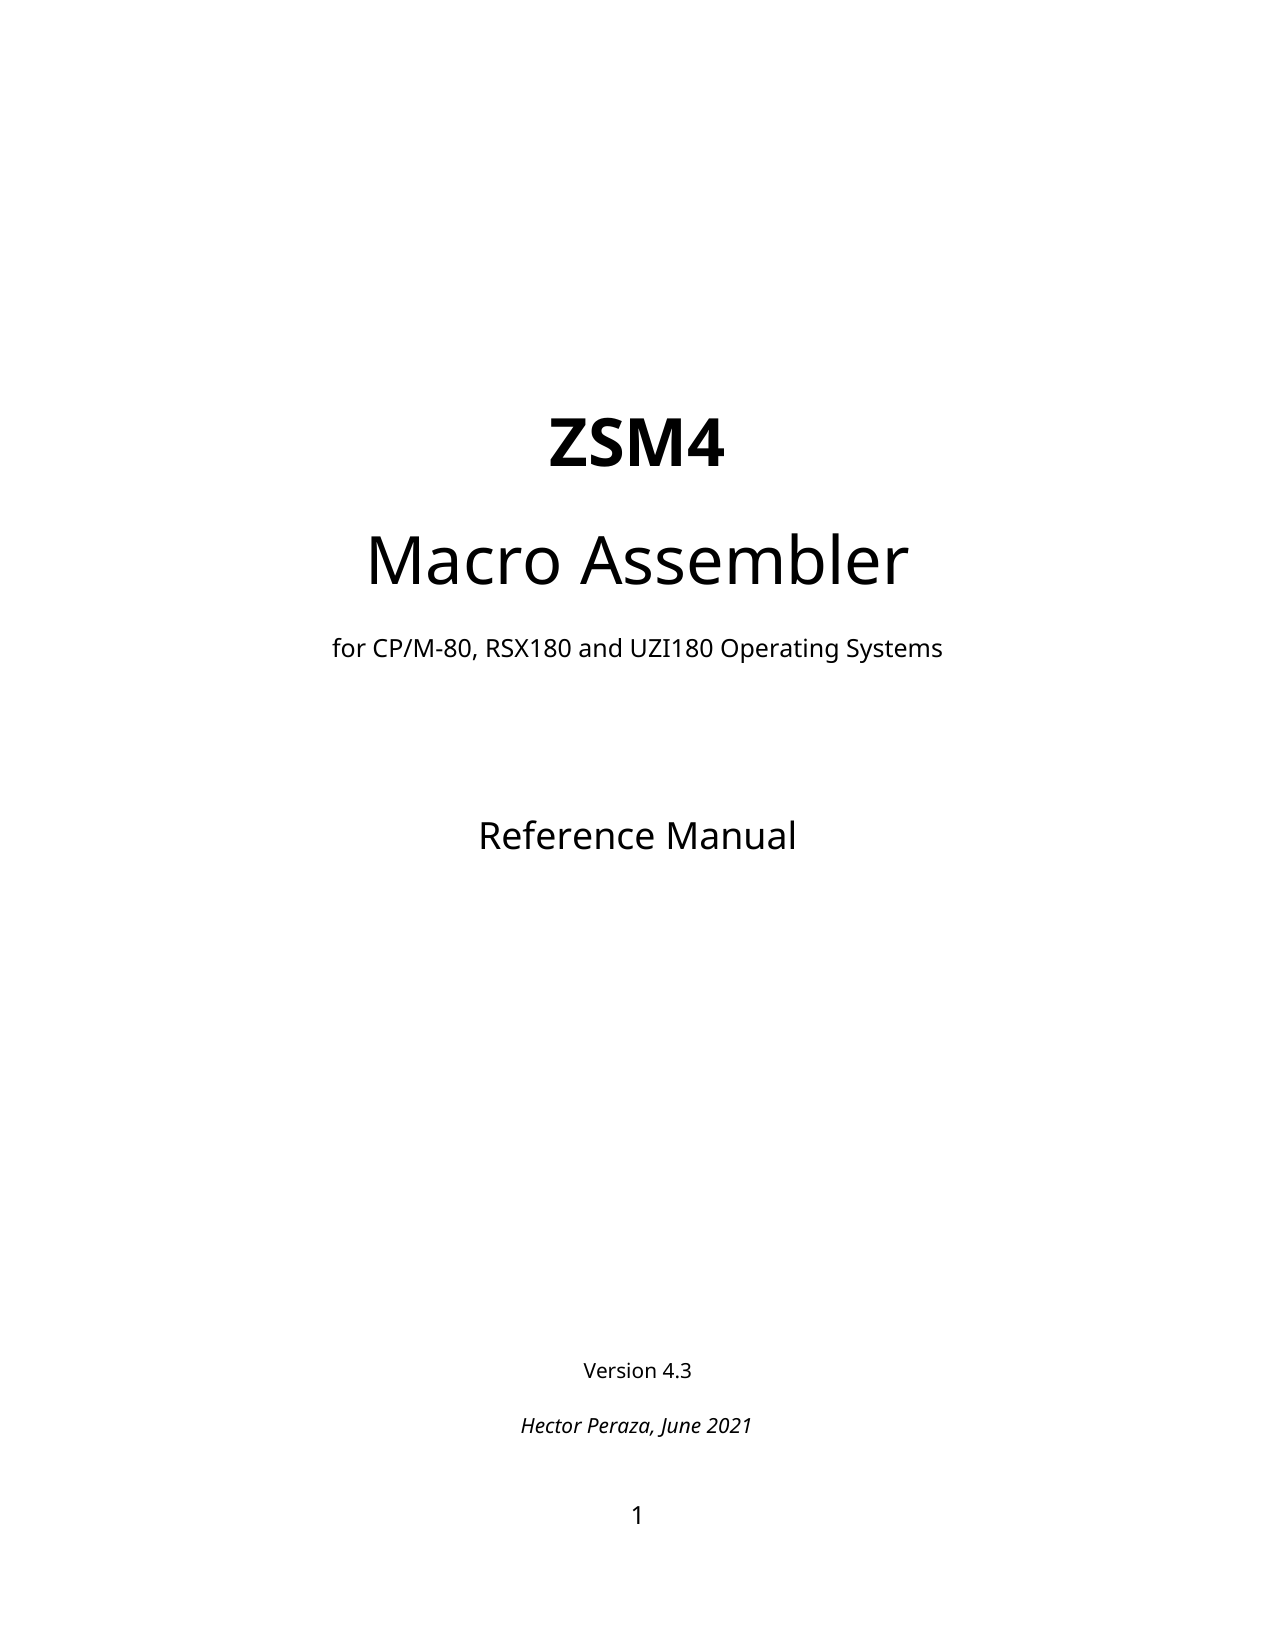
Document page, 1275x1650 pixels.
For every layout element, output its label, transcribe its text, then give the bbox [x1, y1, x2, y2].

text Reference Manual [118, 810, 1157, 861]
text Version 4.3 [118, 1356, 1157, 1384]
text Hector Peraza, June 2021 [118, 1411, 1157, 1440]
text Macro Assembler [118, 513, 1157, 604]
text ZSM4 [118, 395, 1157, 486]
text for CP/M-80, RSX180 and UZI180 Operating Systems [118, 631, 1157, 665]
